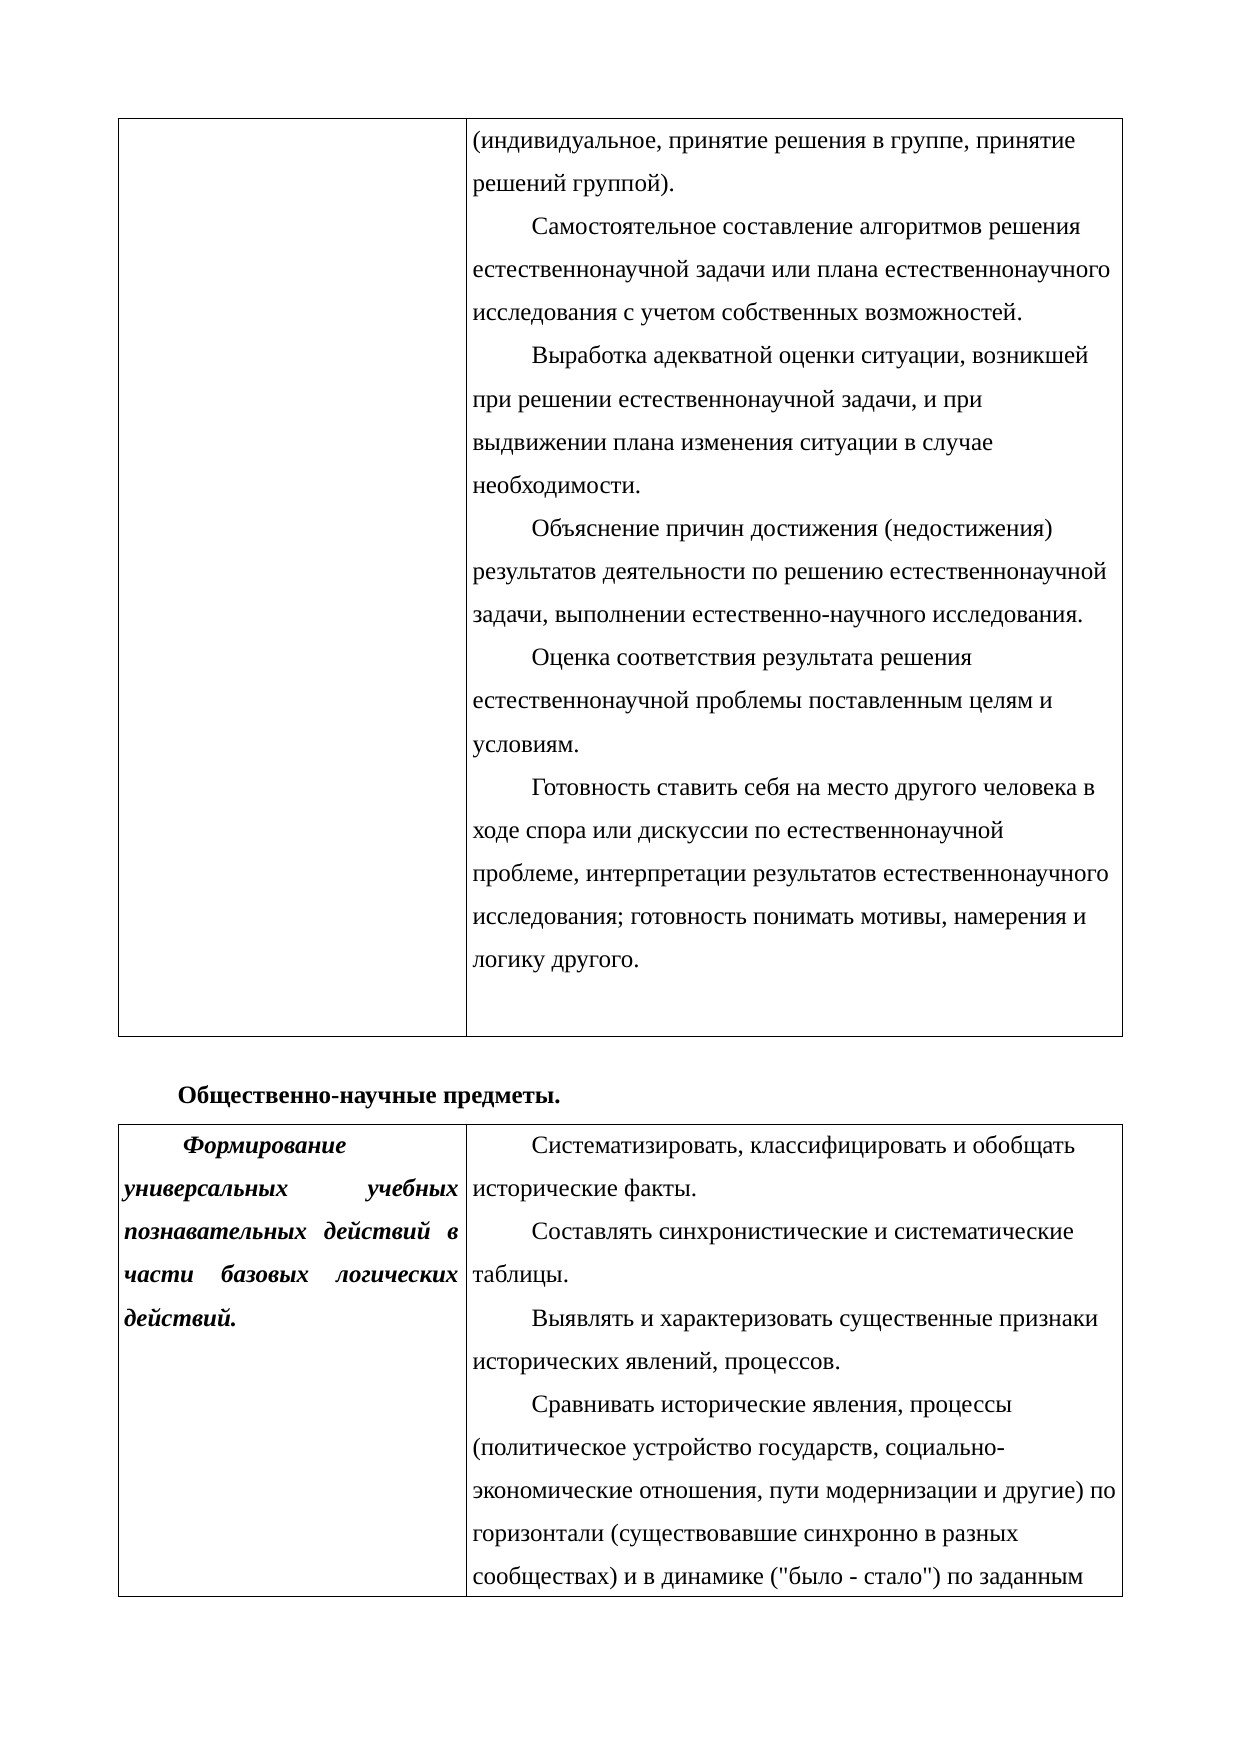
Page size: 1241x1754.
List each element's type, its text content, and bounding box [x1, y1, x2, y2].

table_cell (индивидуальное, принятие решения в группе, принятие решений группой). Самостоятельное составление алгоритмов решения естественнонаучной задачи или плана естественнонаучного исследования с учетом собственных возможностей. Выработка адекватной оценки ситуации, возникшей при решении естественнонаучной задачи, и при выдвижении плана изменения ситуации в случае необходимости. Объяснение причин достижения (недостижения) результатов деятельности по решению естественнонаучной задачи, выполнении естественно-научного исследования. Оценка соответствия результата решения естественнонаучной проблемы поставленным целям и условиям. Готовность ставить себя на место другого человека в ходе спора или дискуссии по естественнонаучной проблеме, интерпретации результатов естественнонаучного исследования; готовность понимать мотивы, намерения и логику другого. [467, 119, 1122, 1036]
table_header Формирование универсальных учебных познавательных действий в части базовых логических действий. [119, 1125, 466, 1596]
table_header Систематизировать, классифицировать и обобщать исторические факты. Составлять синхронистические и систематические таблицы. Выявлять и характеризовать существенные признаки исторических явлений, процессов. Сравнивать исторические явления, процессы (политическое устройство государств, социально-экономические отношения, пути модернизации и другие) по горизонтали (существовавшие синхронно в разных сообществах) и в динамике ("было - стало") по заданным [467, 1125, 1122, 1596]
text Общественно-научные предметы. [118, 1080, 1122, 1109]
table_cell [119, 119, 466, 1036]
